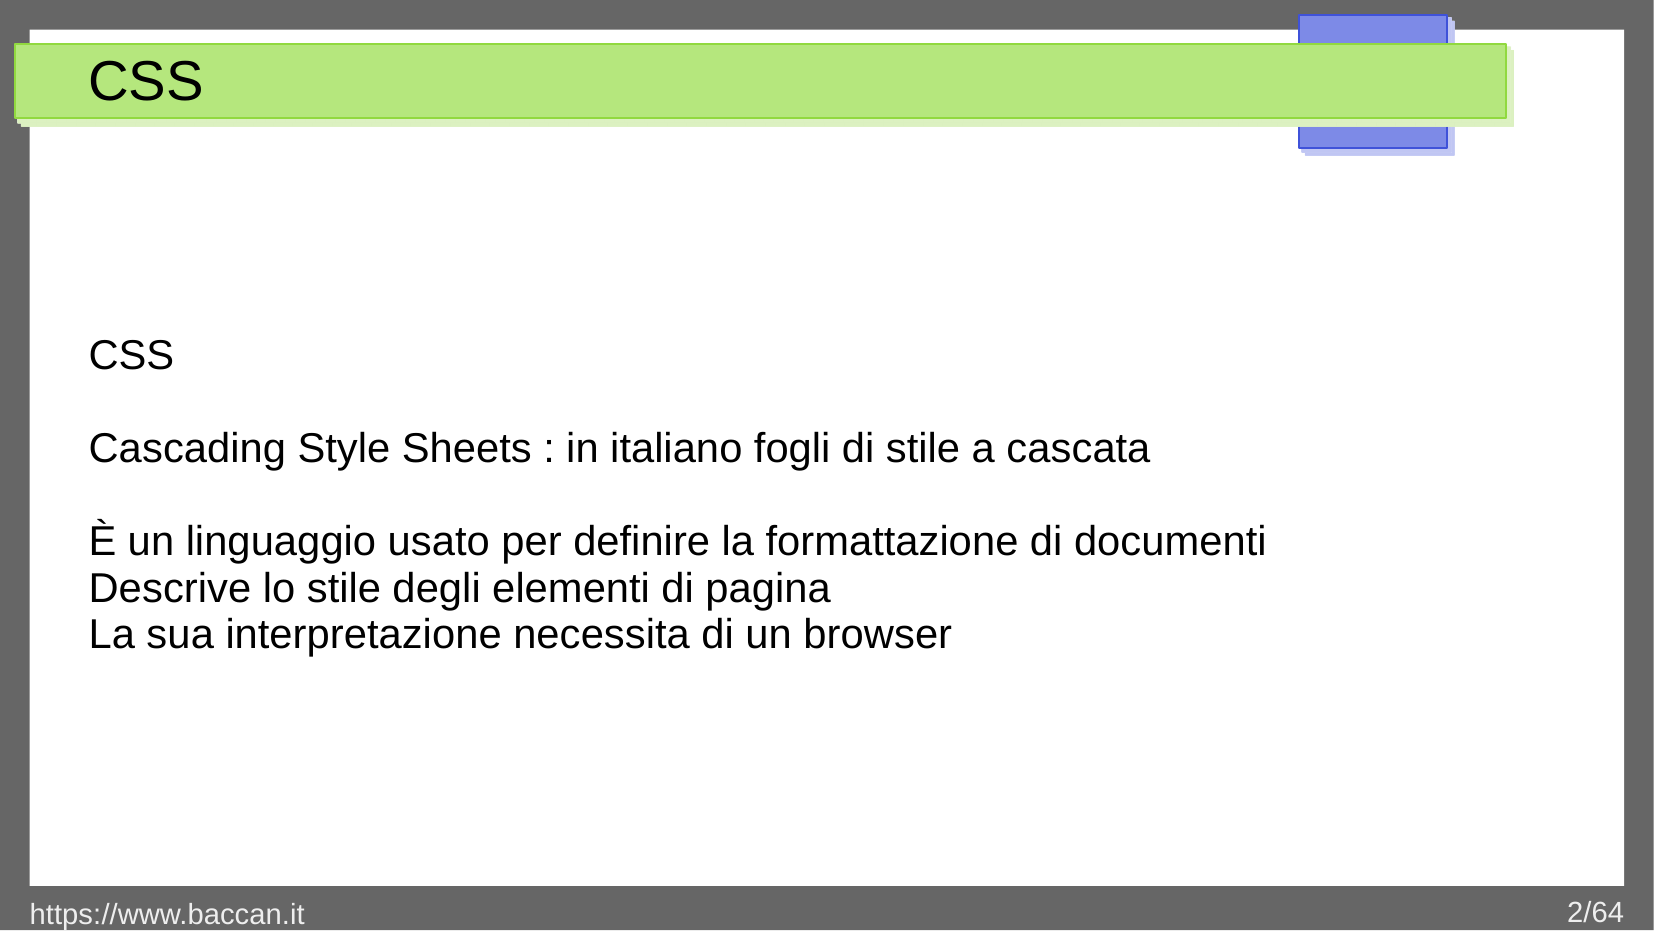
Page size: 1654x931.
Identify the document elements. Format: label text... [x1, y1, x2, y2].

text_box CSS Cascading Style Sheets : in italiano fogli di stile a cascata È un linguaggio usato per definire la formattazione di documenti Descrive lo stile degli elementi di pagina La sua interpretazione necessita di un browser [88, 169, 1565, 821]
title CSS [88, 44, 1506, 119]
